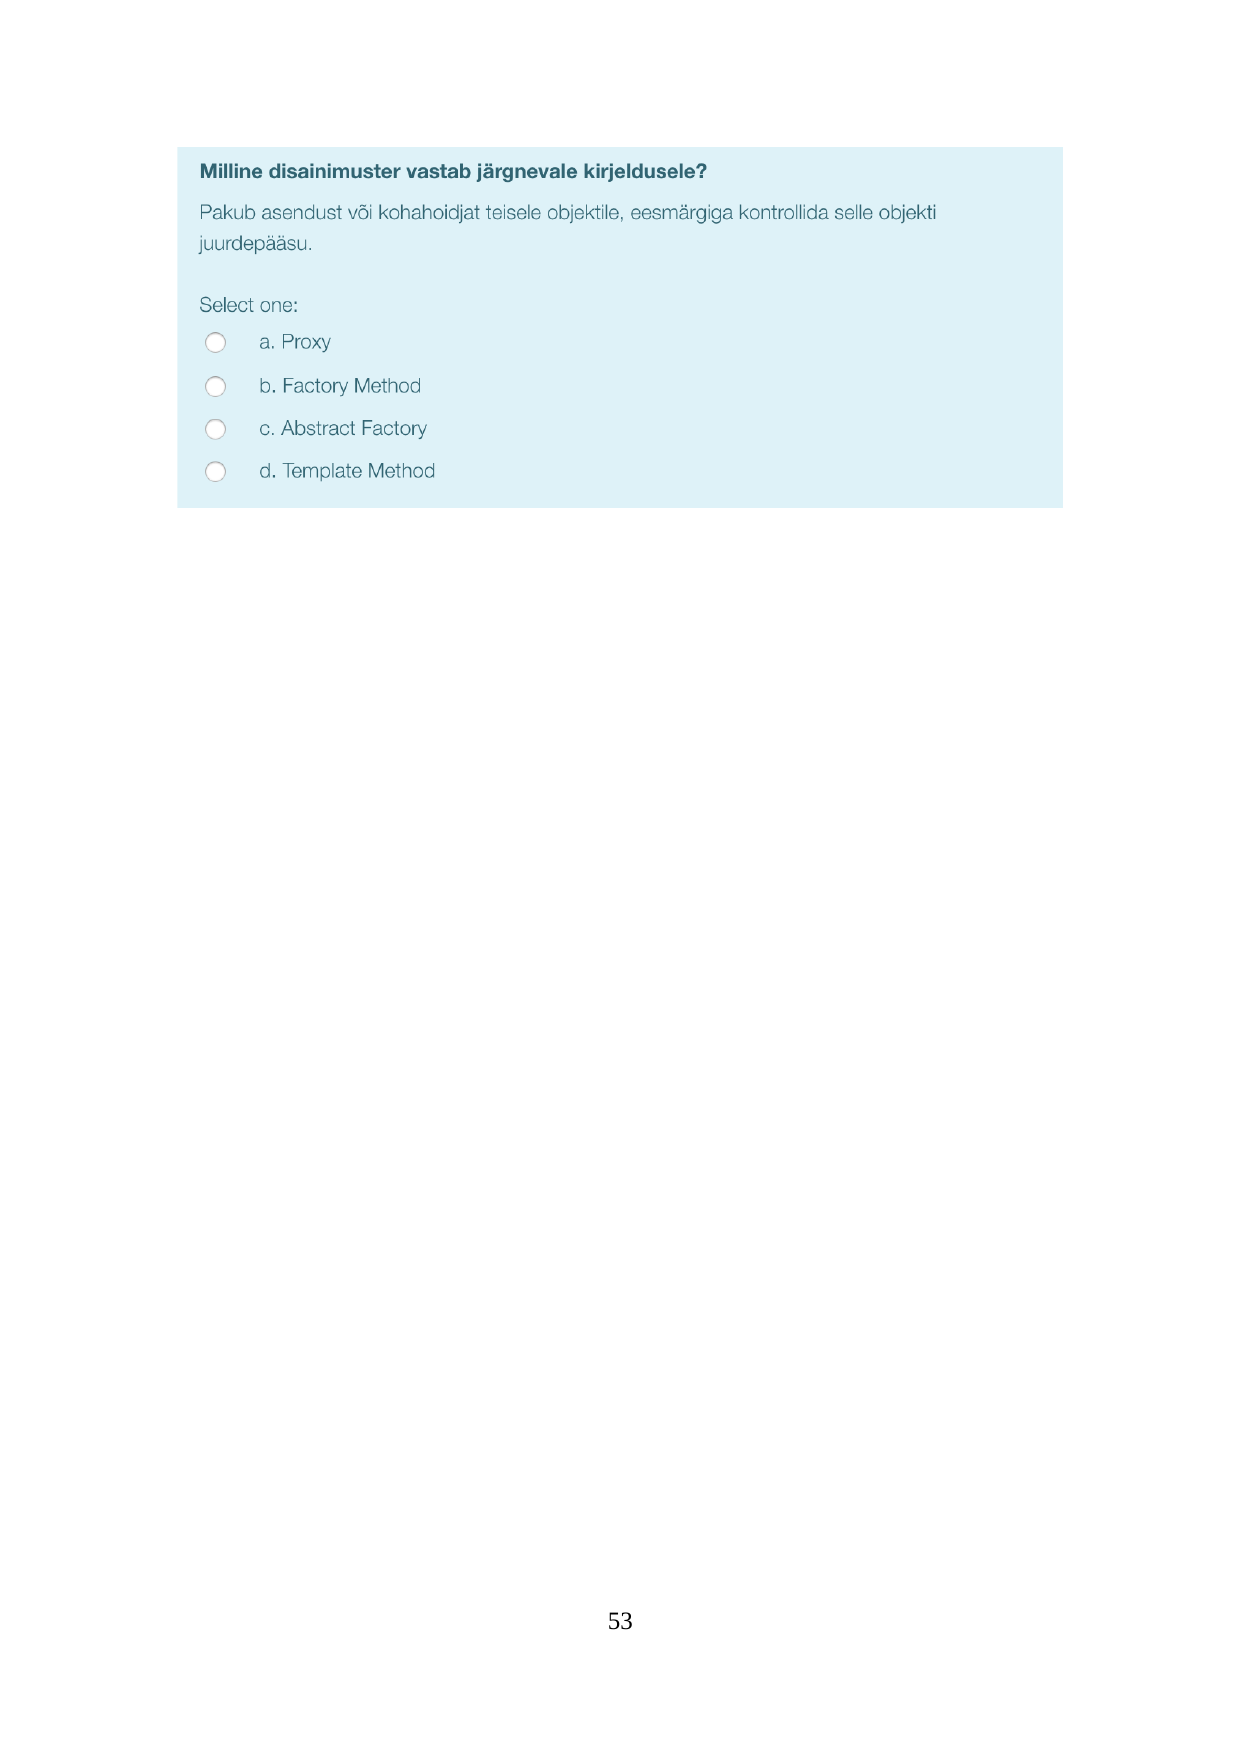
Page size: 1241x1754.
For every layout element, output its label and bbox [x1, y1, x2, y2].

picture [177, 147, 1063, 508]
